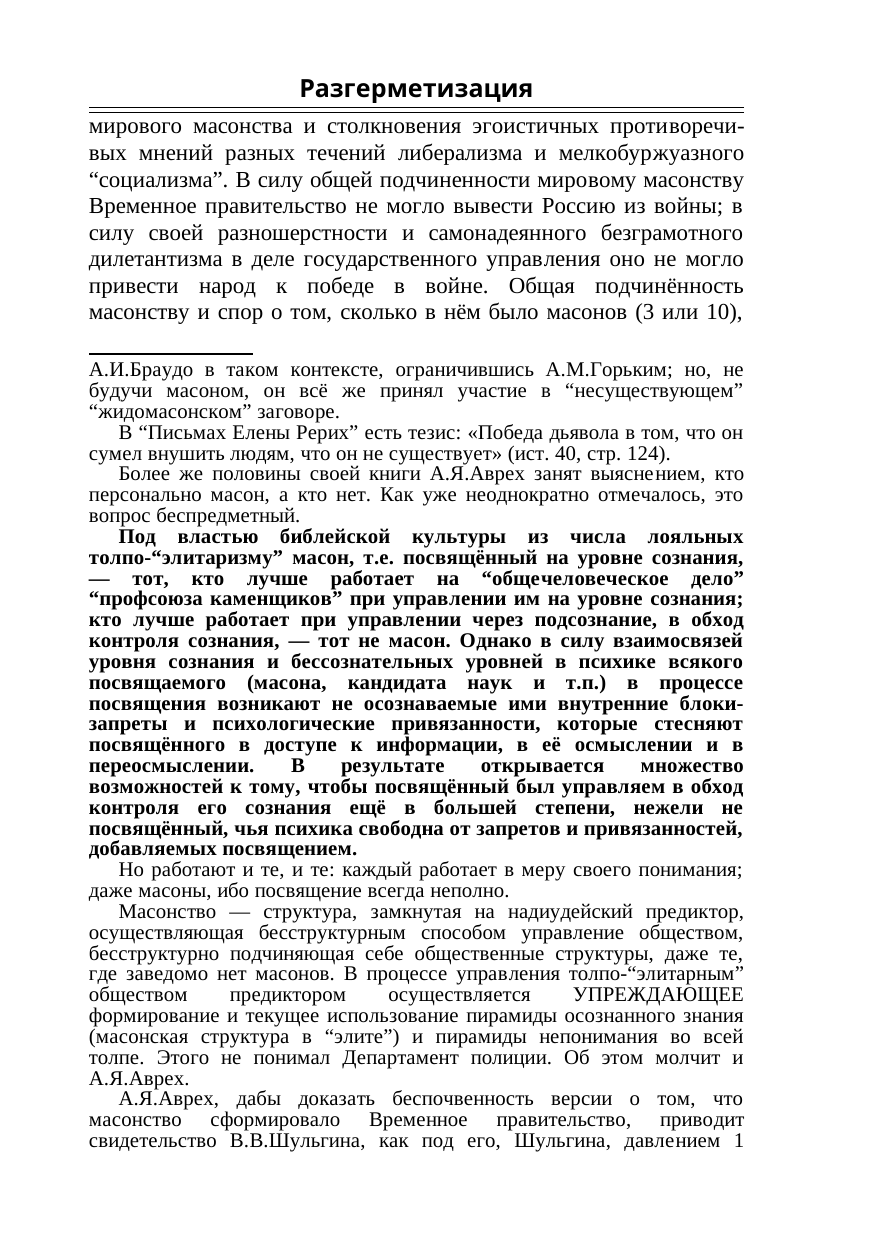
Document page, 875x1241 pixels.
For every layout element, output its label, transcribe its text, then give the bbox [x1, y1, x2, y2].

text А.И.Браудо в таком контексте, ограничившись А.М.Горьким; но, не будучи масоном, он всё же принял участие в “несуществующем” “жидо­масон­ском” загово­ре. [89, 360, 744, 422]
text А.Я.Аврех, дабы доказать беспочвенность версии о том, что масонство сформировало Временное правительство, приво­дит свидетельство В.В.Шульгина, как под его, Шульгина, давле­нием 1 [89, 1089, 744, 1152]
text В “Письмах Елены Рерих” есть тезис: «Победа дьявола в том, что он сумел внушить людям, что он не существует» (ист. 40, стр. 124). [89, 422, 744, 464]
text Более же половины своей книги А.Я.Аврех занят выясне­нием, кто персонально масон, а кто нет. Как уже неоднократно отмечалось, это вопрос беспредметный. [89, 464, 744, 527]
text мирового масонства и столкновения эгоистичных проти­воре­чи­вых мнений разных течений либерализма и мелкобур­жуазного “социализма”. В силу общей подчиненности миро­вому масонству Временное правительство не могло вывести Россию из войны; в силу своей разношерстности и самонадеянного безграмотного дилетантизма в деле государственного управ­ления оно не могло привести народ к победе в войне. Общая подчинённость масонству и спор о том, сколько в нём было масонов (3 или 10), [89, 113, 744, 325]
text Но работают и те, и те: каждый работает в меру своего понимания; даже масоны, ибо посвящение всегда неполно. [89, 860, 744, 902]
text Масонство — структура, замкнутая на надиудейский предик­тор, осуществляющая бесструктурным способом управление обществом, бесструктурно подчиняющая себе общественные структуры, даже те, где заведомо нет масонов. В процессе управ­ления толпо-“элитарным” обществом предиктором осуществля­ется УПРЕЖДАЮЩЕЕ формирование и текущее использование пирамиды осознанного знания (масонская структура в “элите”) и пирамиды непонимания во всей толпе. Этого не понимал Департамент полиции. Об этом молчит и А.Я.Аврех. [89, 902, 744, 1089]
text Под властью библейской культуры из числа лояльных толпо-“элитаризму” масон, т.е. посвящённый на уровне сознания, — тот, кто лучше работает на “обще­человеческое дело” “профсоюза каменщиков” при управ­лении им на уровне сознания; кто лучше работает при управле­нии через подсознание, в обход контроля сознания, — тот не масон. Однако в силу взаимосвязей уровня сознания и бессознательных уровней в психике всякого посвящаемого (масона, кандидата наук и т.п.) в процессе посвящения возникают не осознаваемые ими внутренние блоки-запреты и психологические привязанности, которые стесняют посвящённого в доступе к информации, в её осмыслении и в переосмыслении. В результате открывается множество возможностей к тому, чтобы посвящённый был управляем в обход контроля его сознания ещё в большей степени, нежели не посвящённый, чья психика свободна от запретов и привязанностей, добавляемых посвящением. [89, 527, 744, 860]
